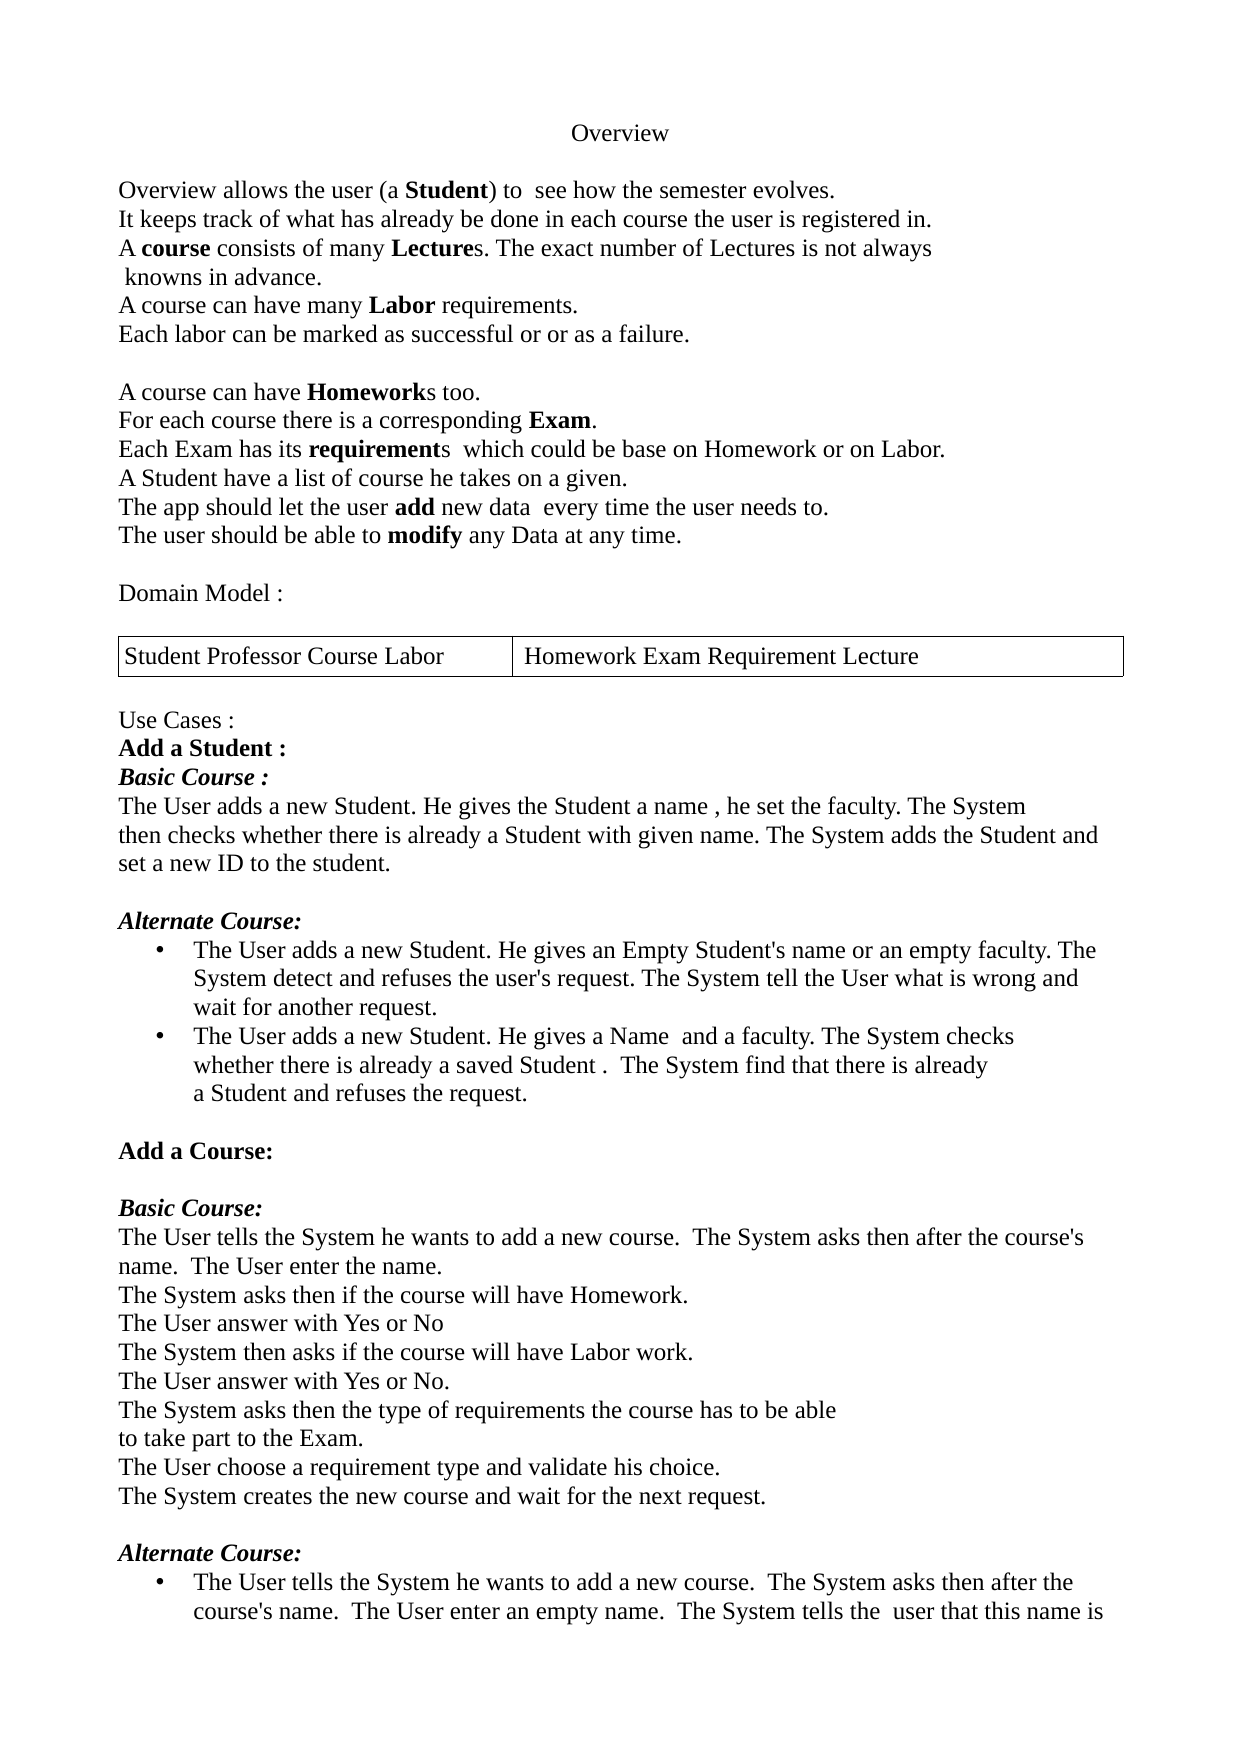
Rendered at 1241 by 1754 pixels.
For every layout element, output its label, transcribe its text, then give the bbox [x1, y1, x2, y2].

text Alternate Course: [118, 906, 1122, 935]
text For each course there is a corresponding Exam. [118, 406, 1122, 434]
text to take part to the Exam. [118, 1423, 1122, 1452]
text The User choose a requirement type and validate his choice. [118, 1452, 1122, 1481]
text The User answer with Yes or No [118, 1308, 1122, 1337]
text Each Exam has its requirements which could be base on Homework or on Labor. [118, 434, 1122, 463]
text Each labor can be marked as successful or or as a failure. [118, 319, 1122, 348]
list a Student and refuses the request. [156, 1078, 1122, 1107]
list The User adds a new Student. He gives a Name and a faculty. The System checks [156, 1021, 1122, 1050]
text The user should be able to modify any Data at any time. [118, 521, 1122, 549]
text It keeps track of what has already be done in each course the user is registered in. [118, 204, 1122, 233]
list The User adds a new Student. He gives an Empty Student's name or an empty faculty. The System detect and refuses the user's request. The System tell the User what is wrong and wait for another request. [156, 935, 1122, 1021]
text Add a Course: [118, 1136, 1122, 1165]
text Add a Student : [118, 733, 1122, 762]
text Basic Course : [118, 762, 1122, 791]
text A Student have a list of course he takes on a given. [118, 463, 1122, 492]
text Use Cases : [118, 705, 1122, 733]
list The User tells the System he wants to add a new course. The System asks then after the course's name. The User enter an empty name. The System tells the user that this name is [156, 1567, 1122, 1625]
text Overview allows the user (a Student) to see how the semester evolves. [118, 176, 1122, 204]
text A course consists of many Lectures. The exact number of Lectures is not always [118, 233, 1122, 262]
text The System asks then if the course will have Homework. [118, 1280, 1122, 1308]
text The System creates the new course and wait for the next request. [118, 1481, 1122, 1510]
text Basic Course: [118, 1193, 1122, 1222]
text A course can have many Labor requirements. [118, 291, 1122, 319]
text The User tells the System he wants to add a new course. The System asks then after the course's name. The User enter the name. [118, 1222, 1122, 1280]
table_header Student Professor Course Labor [119, 637, 512, 676]
text Domain Model : [118, 578, 1122, 607]
text The System then asks if the course will have Labor work. [118, 1337, 1122, 1366]
list whether there is already a saved Student . The System find that there is already [156, 1050, 1122, 1078]
text Overview [118, 118, 1122, 147]
text The app should let the user add new data every time the user needs to. [118, 492, 1122, 521]
text A course can have Homeworks too. [118, 377, 1122, 406]
text Alternate Course: [118, 1538, 1122, 1567]
text The User adds a new Student. He gives the Student a name , he set the faculty. The System [118, 791, 1122, 820]
text The User answer with Yes or No. [118, 1366, 1122, 1395]
table_header Homework Exam Requirement Lecture [513, 637, 1123, 676]
text knowns in advance. [118, 262, 1122, 291]
text then checks whether there is already a Student with given name. The System adds the Student and set a new ID to the student. [118, 820, 1122, 877]
text The System asks then the type of requirements the course has to be able [118, 1395, 1122, 1423]
